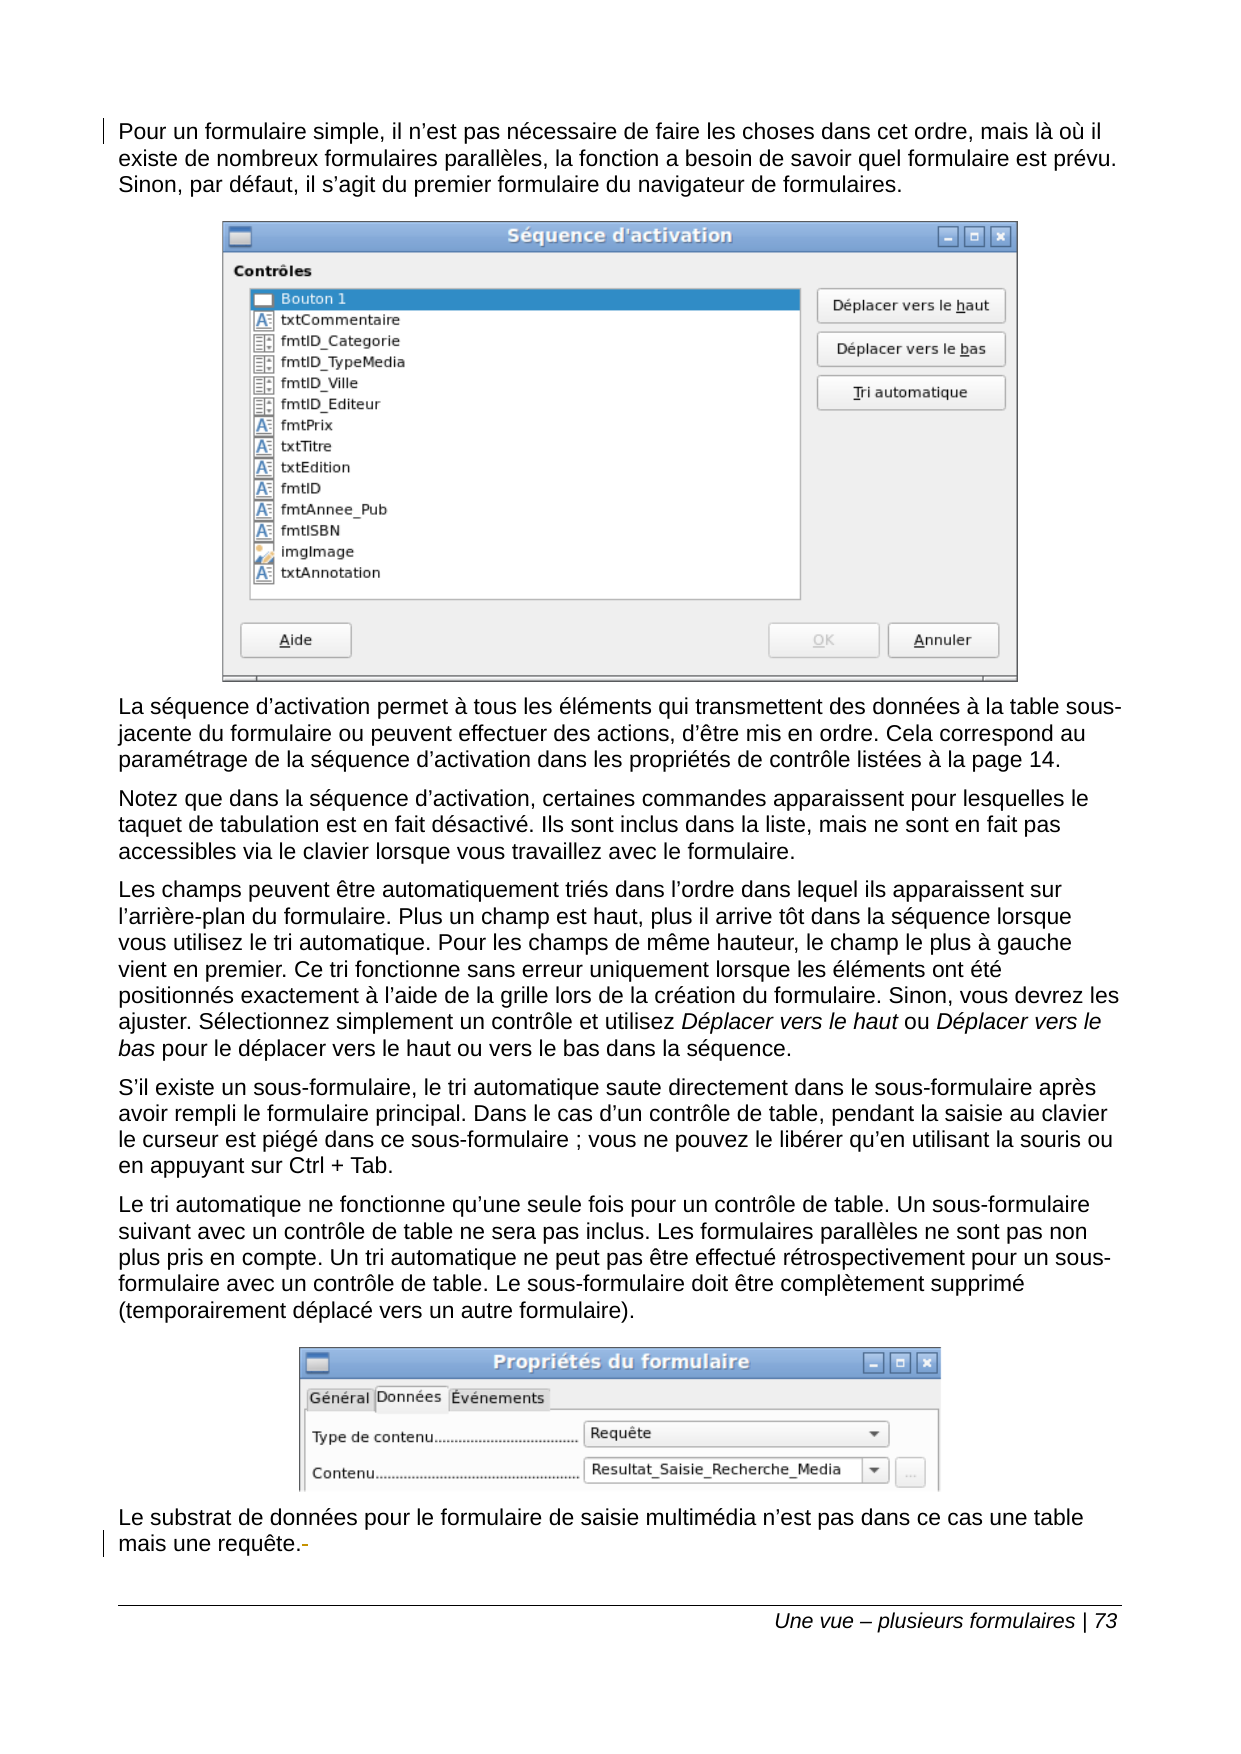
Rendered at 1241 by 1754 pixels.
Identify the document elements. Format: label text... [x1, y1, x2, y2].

text Notez que dans la séquence d’activation, certaines commandes apparaissent pour lesquelles le taquet de tabulation est en fait désactivé. Ils sont inclus dans la liste, mais ne sont en fait pas accessibles via le clavier lorsque vous travaillez avec le formulaire. [118, 785, 1122, 864]
text Le tri automatique ne fonctionne qu’une seule fois pour un contrôle de table. Un sous-formulaire suivant avec un contrôle de table ne sera pas inclus. Les formulaires parallèles ne sont pas non plus pris en compte. Un tri automatique ne peut pas être effectué rétrospectivement pour un sous-formulaire avec un contrôle de table. Le sous-formulaire doit être complètement supprimé (temporairement déplacé vers un autre formulaire). [118, 1191, 1122, 1323]
text Pour un formulaire simple, il n’est pas nécessaire de faire les choses dans cet ordre, mais là où il existe de nombreux formulaires parallèles, la fonction a besoin de savoir quel formulaire est prévu. Sinon, par défaut, il s’agit du premier formulaire du navigateur de formulaires. [118, 118, 1122, 197]
text S’il existe un sous-formulaire, le tri automatique saute directement dans le sous-formulaire après avoir rempli le formulaire principal. Dans le cas d’un contrôle de table, pendant la saisie au clavier le curseur est piégé dans ce sous-formulaire ; vous ne pouvez le libérer qu’en utilisant la souris ou en appuyant sur Ctrl + Tab. [118, 1073, 1122, 1179]
text Les champs peuvent être automatiquement triés dans l’ordre dans lequel ils apparaissent sur l’arrière-plan du formulaire. Plus un champ est haut, plus il arrive tôt dans la séquence lorsque vous utilisez le tri automatique. Pour les champs de même hauteur, le champ le plus à gauche vient en premier. Ce tri fonctionne sans erreur uniquement lorsque les éléments ont été positionnés exactement à l’aide de la grille lors de la création du formulaire. Sinon, vous devrez les ajuster. Sélectionnez simplement un contrôle et utilisez Déplacer vers le haut ou Déplacer vers le bas pour le déplacer vers le haut ou vers le bas dans la séquence. [118, 876, 1122, 1061]
picture [222, 221, 1018, 682]
text La séquence d’activation permet à tous les éléments qui transmettent des données à la table sous-jacente du formulaire ou peuvent effectuer des actions, d’être mis en ordre. Cela correspond au paramétrage de la séquence d’activation dans les propriétés de contrôle listées à la page 14. [118, 693, 1122, 772]
text Le substrat de données pour le formulaire de saisie multimédia n’est pas dans ce cas une table mais une requête. [118, 1504, 1122, 1557]
